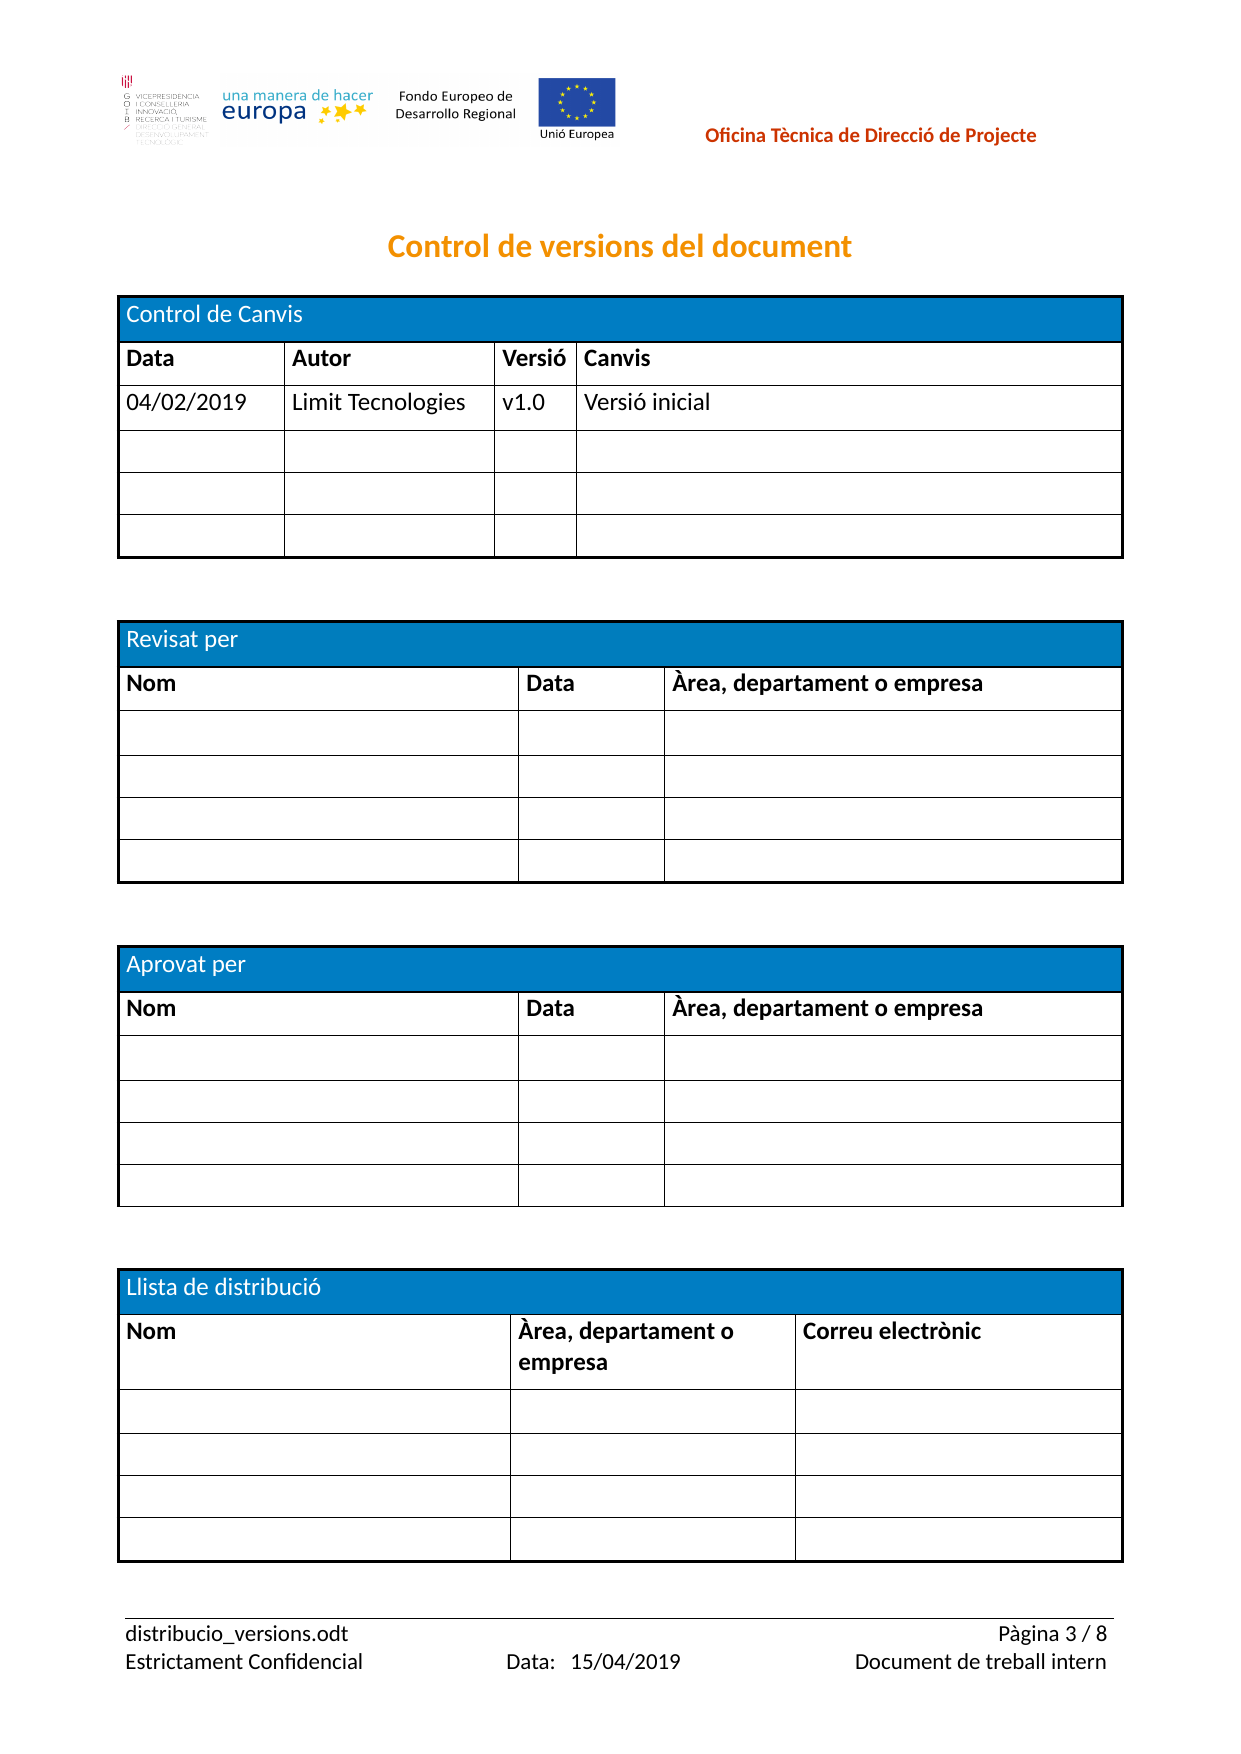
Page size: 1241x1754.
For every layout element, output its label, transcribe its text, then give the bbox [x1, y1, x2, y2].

table_cell [796, 1518, 1121, 1559]
table_cell [495, 431, 576, 472]
table_cell Canvis [577, 343, 1121, 385]
table_cell [120, 1123, 518, 1164]
table_cell [120, 798, 518, 839]
table_cell Nom [120, 1315, 510, 1389]
table_cell [120, 711, 518, 754]
table_cell Àrea, departament o empresa [665, 668, 1121, 710]
table_cell [120, 756, 518, 797]
table_header Aprovat per [120, 948, 1121, 991]
table_cell [285, 473, 494, 514]
table_cell [120, 1476, 510, 1517]
table_cell [495, 473, 576, 514]
table_cell [577, 473, 1121, 514]
table_cell [665, 756, 1121, 797]
table_cell [120, 1081, 518, 1122]
table_cell [665, 1081, 1121, 1122]
table_cell Versió inicial [577, 386, 1121, 429]
table_cell [519, 756, 664, 797]
table_cell [519, 1081, 664, 1122]
table_cell [120, 1518, 510, 1559]
table_cell [665, 1123, 1121, 1164]
table_header Revisat per [120, 623, 1121, 666]
table_cell Data [120, 343, 284, 385]
table_cell [665, 840, 1121, 881]
table_cell [577, 431, 1121, 472]
table_cell [120, 1036, 518, 1079]
table_cell Autor [285, 343, 494, 385]
table_cell v1.0 [495, 386, 576, 429]
table_cell [519, 1165, 664, 1206]
table_cell Àrea, departament o empresa [665, 993, 1121, 1035]
table_cell [285, 515, 494, 556]
table_cell [577, 515, 1121, 556]
table_cell [120, 1434, 510, 1475]
table_cell [120, 1165, 518, 1206]
table_cell [519, 1036, 664, 1079]
table_cell [796, 1390, 1121, 1433]
table_header Llista de distribució [120, 1271, 1121, 1314]
subtitle Control de versions del document [118, 225, 1122, 266]
table_cell [120, 1390, 510, 1433]
table_cell [665, 1165, 1121, 1206]
table_cell Àrea, departament o empresa [511, 1315, 795, 1389]
table_cell Limit Tecnologies [285, 386, 494, 429]
table_cell Nom [120, 668, 518, 710]
table_cell Correu electrònic [796, 1315, 1121, 1389]
table_cell [665, 711, 1121, 754]
table_cell [519, 798, 664, 839]
table_cell [511, 1390, 795, 1433]
table_cell 04/02/2019 [120, 386, 284, 429]
table_header Control de Canvis [120, 298, 1121, 341]
table_cell Data [519, 668, 664, 710]
table_cell [511, 1518, 795, 1559]
table_cell [495, 515, 576, 556]
table_cell [120, 515, 284, 556]
table_cell [120, 840, 518, 881]
table_cell [511, 1476, 795, 1517]
table_cell [511, 1434, 795, 1475]
table_cell Nom [120, 993, 518, 1035]
table_cell [120, 473, 284, 514]
table_cell [665, 798, 1121, 839]
table_cell [519, 711, 664, 754]
table_cell Data [519, 993, 664, 1035]
table_cell [120, 431, 284, 472]
picture [118, 73, 213, 147]
table_cell [519, 1123, 664, 1164]
table_cell [519, 840, 664, 881]
table_cell [796, 1476, 1121, 1517]
table_cell [665, 1036, 1121, 1079]
table_cell [796, 1434, 1121, 1475]
table_cell Versió [495, 343, 576, 385]
table_cell [285, 431, 494, 472]
picture [219, 73, 621, 147]
